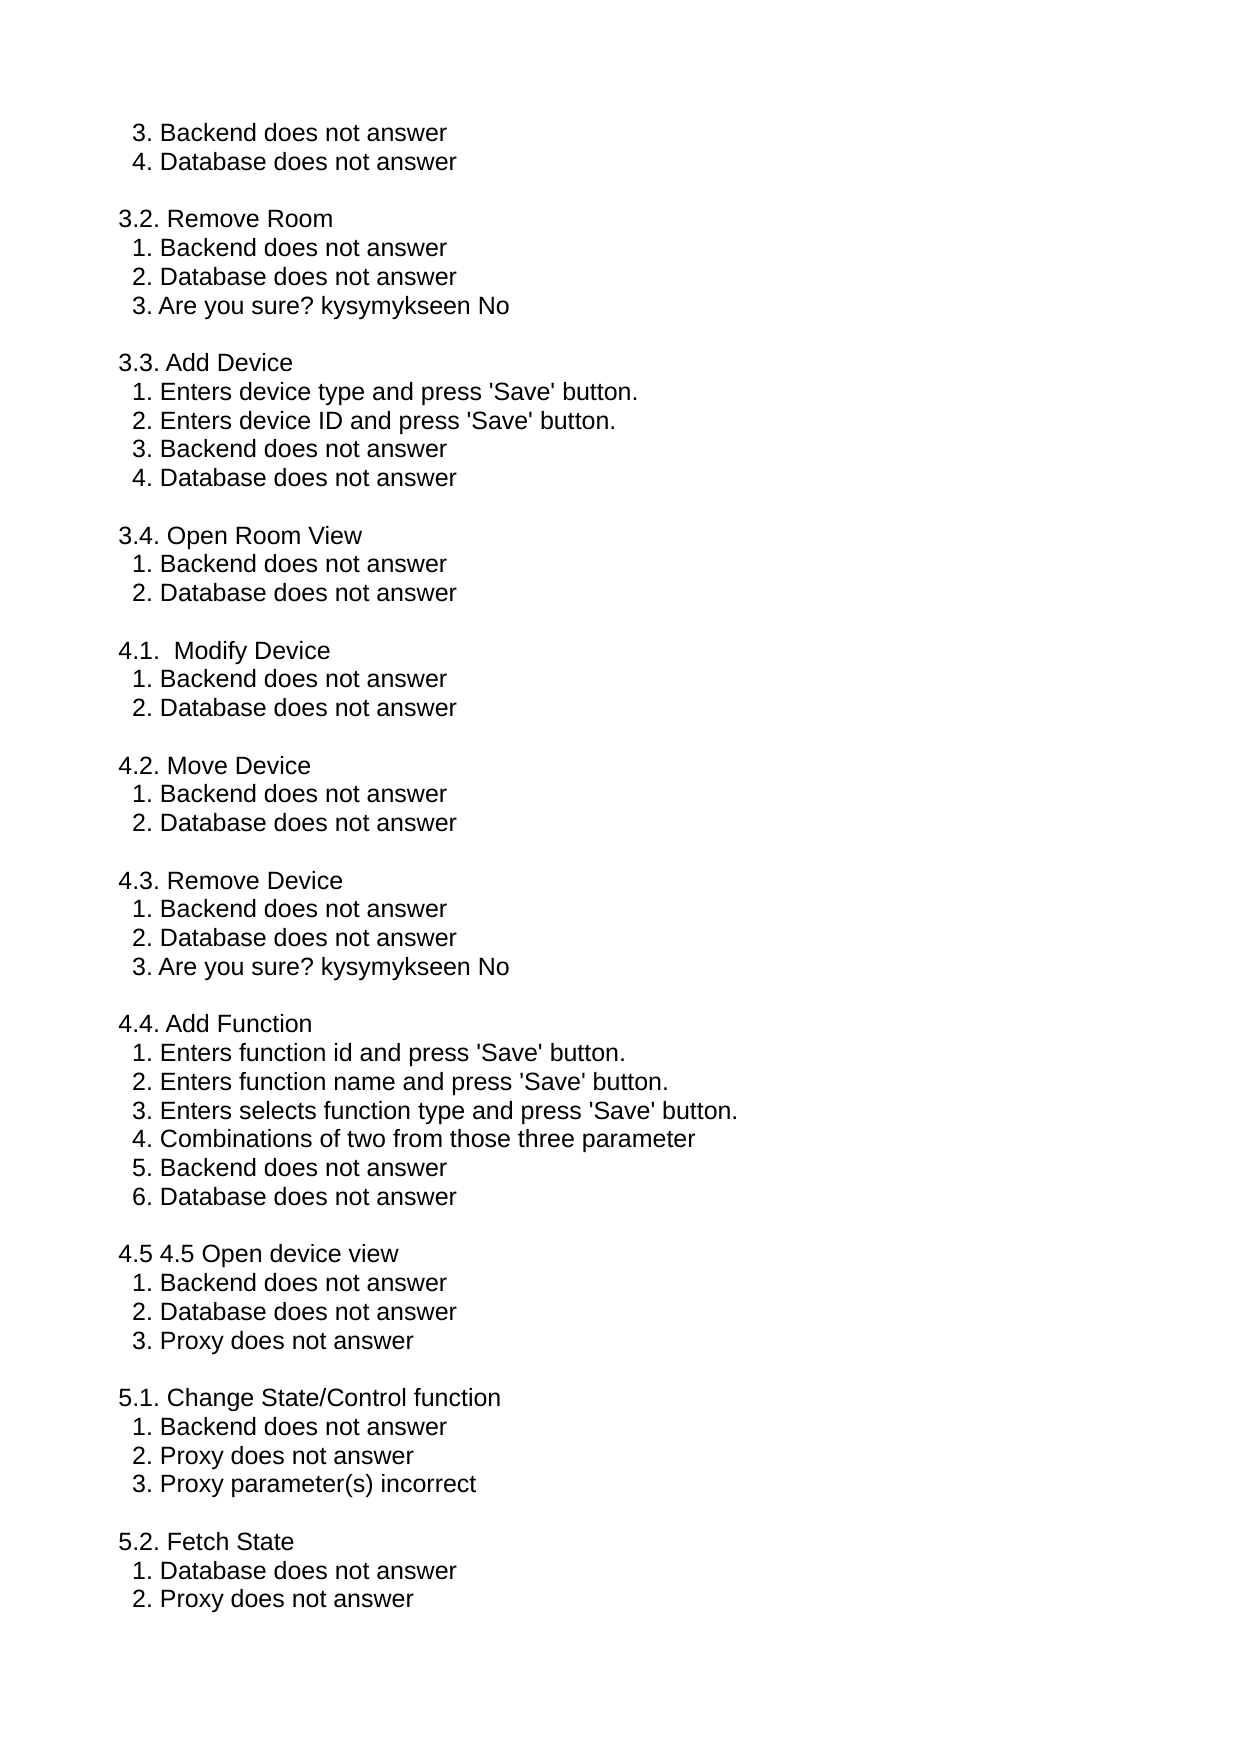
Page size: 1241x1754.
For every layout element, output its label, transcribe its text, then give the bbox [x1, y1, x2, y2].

text 1. Backend does not answer [118, 894, 1122, 923]
text 1. Backend does not answer [118, 233, 1122, 262]
text 2. Enters device ID and press 'Save' button. [118, 406, 1122, 434]
text 2. Database does not answer [118, 693, 1122, 722]
text 2. Database does not answer [118, 808, 1122, 837]
text 4.5 4.5 Open device view [118, 1239, 1122, 1268]
text 1. Database does not answer [118, 1556, 1122, 1584]
text 5.1. Change State/Control function [118, 1383, 1122, 1412]
text 2. Database does not answer [118, 923, 1122, 952]
text 4. Database does not answer [118, 147, 1122, 176]
text 2. Proxy does not answer [118, 1584, 1122, 1613]
text 1. Backend does not answer [118, 779, 1122, 808]
text 3. Enters selects function type and press 'Save' button. [118, 1096, 1122, 1124]
text 1. Backend does not answer [118, 1412, 1122, 1441]
text 6. Database does not answer [118, 1182, 1122, 1211]
text 4. Combinations of two from those three parameter [118, 1124, 1122, 1153]
text 4.1. Modify Device [118, 636, 1122, 664]
text 3. Proxy does not answer [118, 1326, 1122, 1354]
text 5. Backend does not answer [118, 1153, 1122, 1182]
text 4. Database does not answer [118, 463, 1122, 492]
text 3.2. Remove Room [118, 204, 1122, 233]
text 5.2. Fetch State [118, 1527, 1122, 1556]
text 3. Backend does not answer [118, 118, 1122, 147]
text 2. Database does not answer [118, 262, 1122, 291]
text 3.4. Open Room View [118, 521, 1122, 549]
text 3. Backend does not answer [118, 434, 1122, 463]
text 4.2. Move Device [118, 751, 1122, 779]
text 1. Backend does not answer [118, 1268, 1122, 1297]
text 3. Are you sure? kysymykseen No [118, 291, 1122, 319]
text 3. Are you sure? kysymykseen No [118, 952, 1122, 981]
text 2. Proxy does not answer [118, 1441, 1122, 1469]
text 4.3. Remove Device [118, 866, 1122, 894]
text 2. Database does not answer [118, 578, 1122, 607]
text 2. Database does not answer [118, 1297, 1122, 1326]
text 3.3. Add Device [118, 348, 1122, 377]
text 1. Enters function id and press 'Save' button. [118, 1038, 1122, 1067]
text 1. Backend does not answer [118, 664, 1122, 693]
text 1. Backend does not answer [118, 549, 1122, 578]
text 2. Enters function name and press 'Save' button. [118, 1067, 1122, 1096]
text 4.4. Add Function [118, 1009, 1122, 1038]
text 1. Enters device type and press 'Save' button. [118, 377, 1122, 406]
text 3. Proxy parameter(s) incorrect [118, 1469, 1122, 1498]
